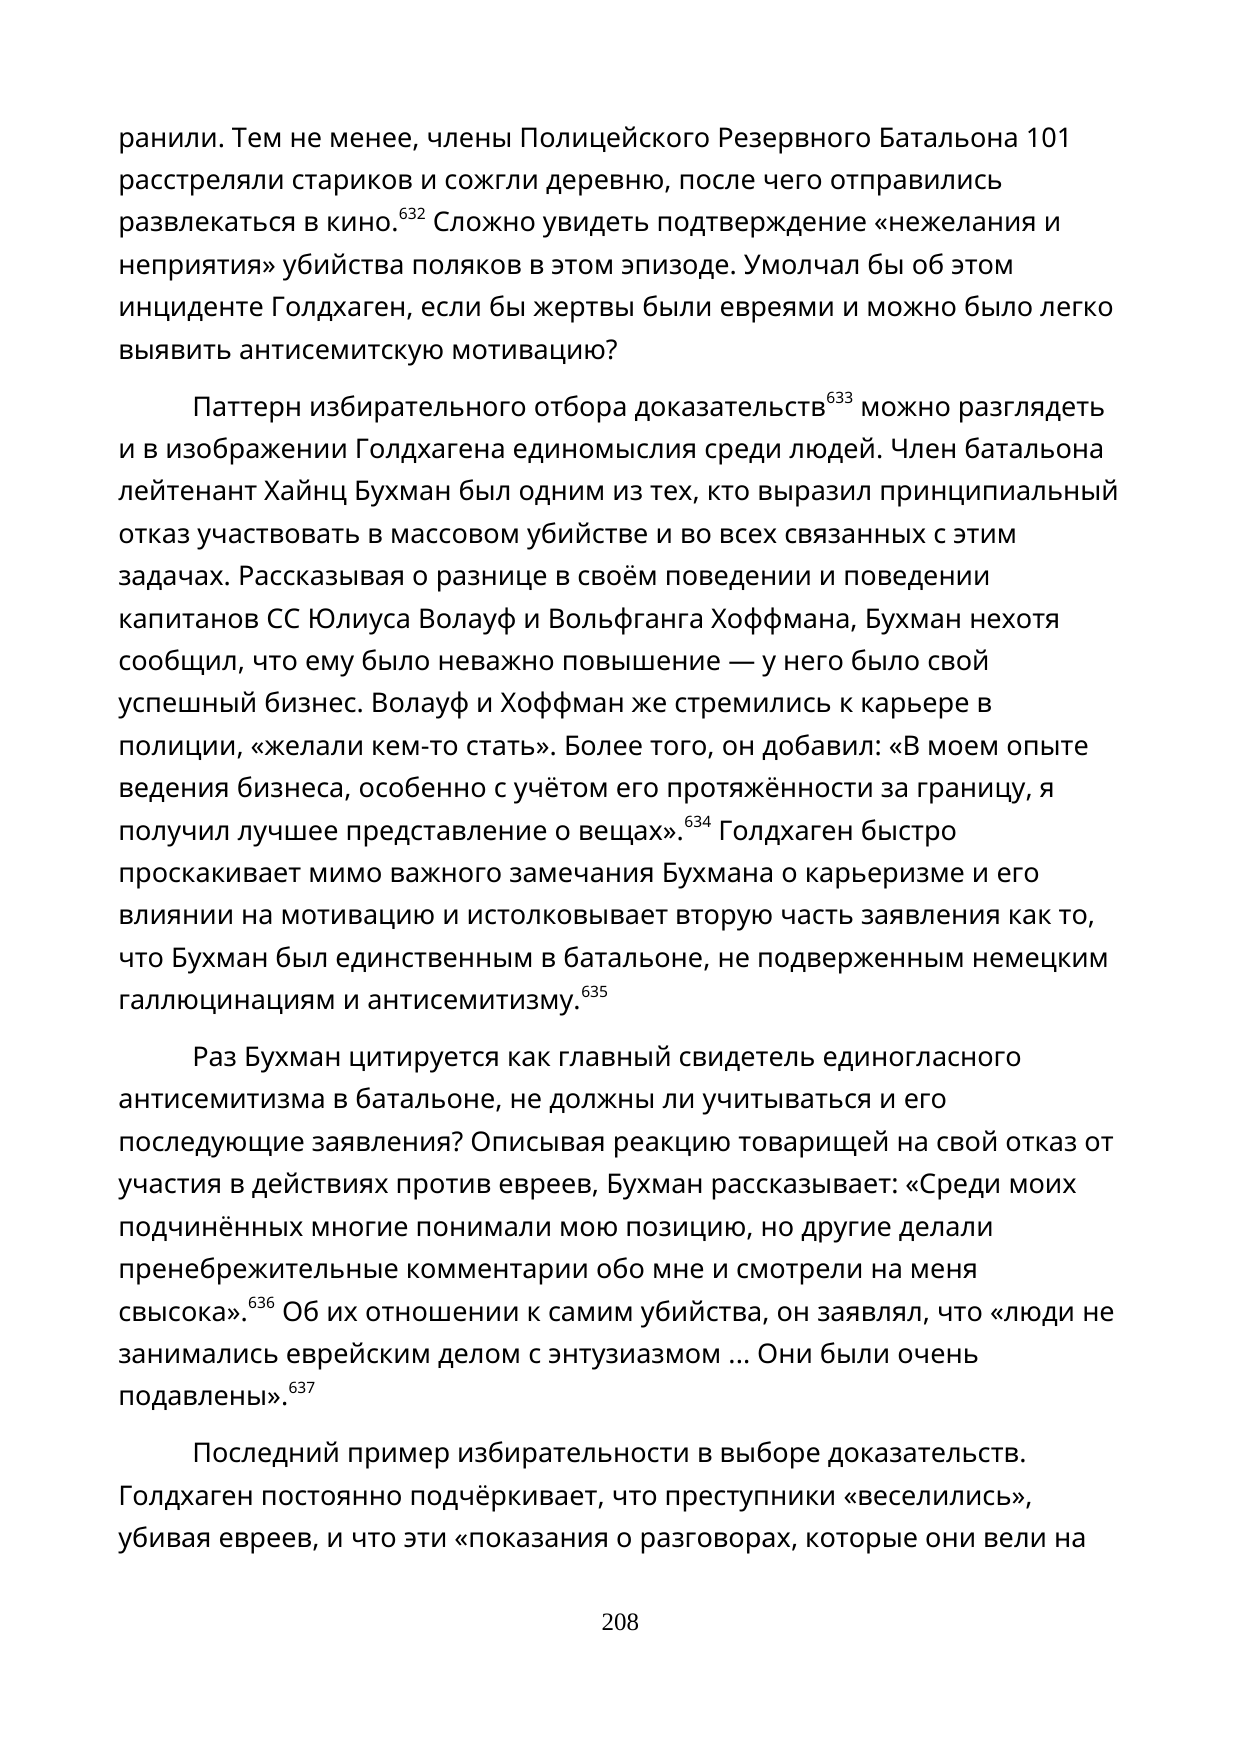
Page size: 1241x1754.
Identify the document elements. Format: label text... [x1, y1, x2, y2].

text Паттерн избирательного отбора доказательств можно разглядеть и в изображении Голдхагена единомыслия среди людей. Член батальона лейтенант Хайнц Бухман был одним из тех, кто выразил принципиальный отказ участвовать в массовом убийстве и во всех связанных с этим задачах. Рассказывая о разнице в своём поведении и поведении капитанов СС Юлиуса Волауф и Вольфганга Хоффмана, Бухман нехотя сообщил, что ему было неважно повышение — у него было свой успешный бизнес. Волауф и Хоффман же стремились к карьере в полиции, «желали кем-то стать». Более того, он добавил: «В моем опыте ведения бизнеса, особенно с учётом его протяжённости за границу, я получил лучшее представление о вещах». Голдхаген быстро проскакивает мимо важного замечания Бухмана о карьеризме и его влиянии на мотивацию и истолковывает вторую часть заявления как то, что Бухман был единственным в батальоне, не подверженным немецким галлюцинациям и антисемитизму. [118, 387, 1122, 1017]
text ранили. Тем не менее, члены Полицейского Резервного Батальона 101 расстреляли стариков и сожгли деревню, после чего отправились развлекаться в кино. Сложно увидеть подтверждение «нежелания и неприятия» убийства поляков в этом эпизоде. Умолчал бы об этом инциденте Голдхаген, если бы жертвы были евреями и можно было легко выявить антисемитскую мотивацию? [118, 118, 1122, 367]
text Последний пример избирательности в выборе доказательств. Голдхаген постоянно подчёркивает, что преступники «веселились», убивая евреев, и что эти «показания о разговорах, которые они вели на [118, 1434, 1122, 1555]
text Раз Бухман цитируется как главный свидетель единогласного антисемитизма в батальоне, не должны ли учитываться и его последующие заявления? Описывая реакцию товарищей на свой отказ от участия в действиях против евреев, Бухман рассказывает: «Среди моих подчинённых многие понимали мою позицию, но другие делали пренебрежительные комментарии обо мне и смотрели на меня свысока». Об их отношении к самим убийства, он заявлял, что «люди не занимались еврейским делом с энтузиазмом ... Они были очень подавлены». [118, 1038, 1122, 1414]
